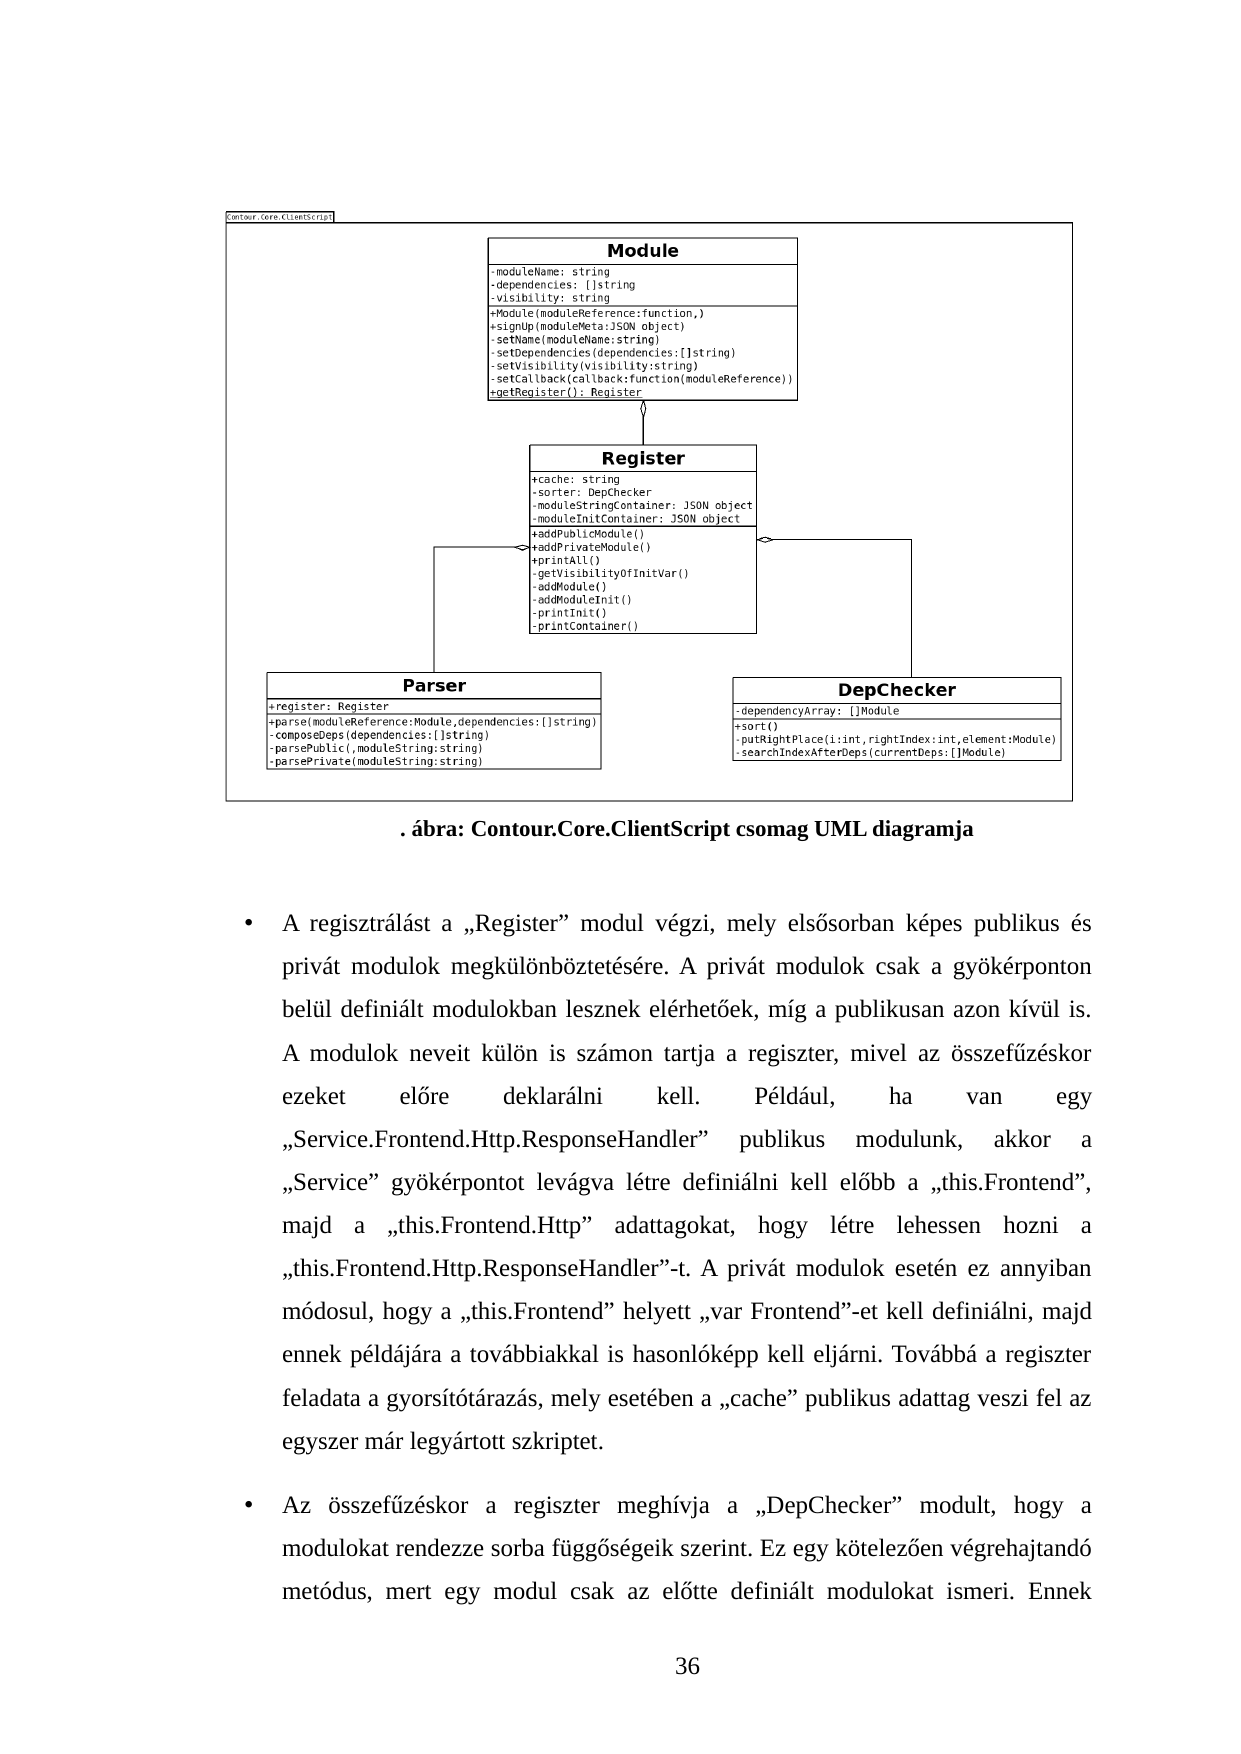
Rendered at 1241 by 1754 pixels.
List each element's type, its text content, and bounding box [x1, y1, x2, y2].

list . ábra: Contour.Core.ClientScript csomag UML diagramja [244, 802, 1092, 841]
picture [225, 211, 1074, 802]
list A regisztrálást a „Register” modul végzi, mely elsősorban képes publikus és privát modulok megkülönböztetésére. A privát modulok csak a gyökérponton belül definiált modulokban lesznek elérhetőek, míg a publikusan azon kívül is. A modulok neveit külön is számon tartja a regiszter, mivel az összefűzéskor ezeket előre deklarálni kell. Például, ha van egy „Service.Frontend.Http.ResponseHandler” publikus modulunk, akkor a „Service” gyökérpontot levágva létre definiálni kell előbb a „this.Frontend”, majd a „this.Frontend.Http” adattagokat, hogy létre lehessen hozni a „this.Frontend.Http.ResponseHandler”-t. A privát modulok esetén ez annyiban módosul, hogy a „this.Frontend” helyett „var Frontend”-et kell definiálni, majd ennek példájára a továbbiakkal is hasonlóképp kell eljárni. Továbbá a regiszter feladata a gyorsítótárazás, mely esetében a „cache” publikus adattag veszi fel az egyszer már legyártott szkriptet. [244, 908, 1092, 1454]
list Az összefűzéskor a regiszter meghívja a „DepChecker” modult, hogy a modulokat rendezze sorba függőségeik szerint. Ez egy kötelezően végrehajtandó metódus, mert egy modul csak az előtte definiált modulokat ismeri. Ennek [244, 1490, 1092, 1605]
